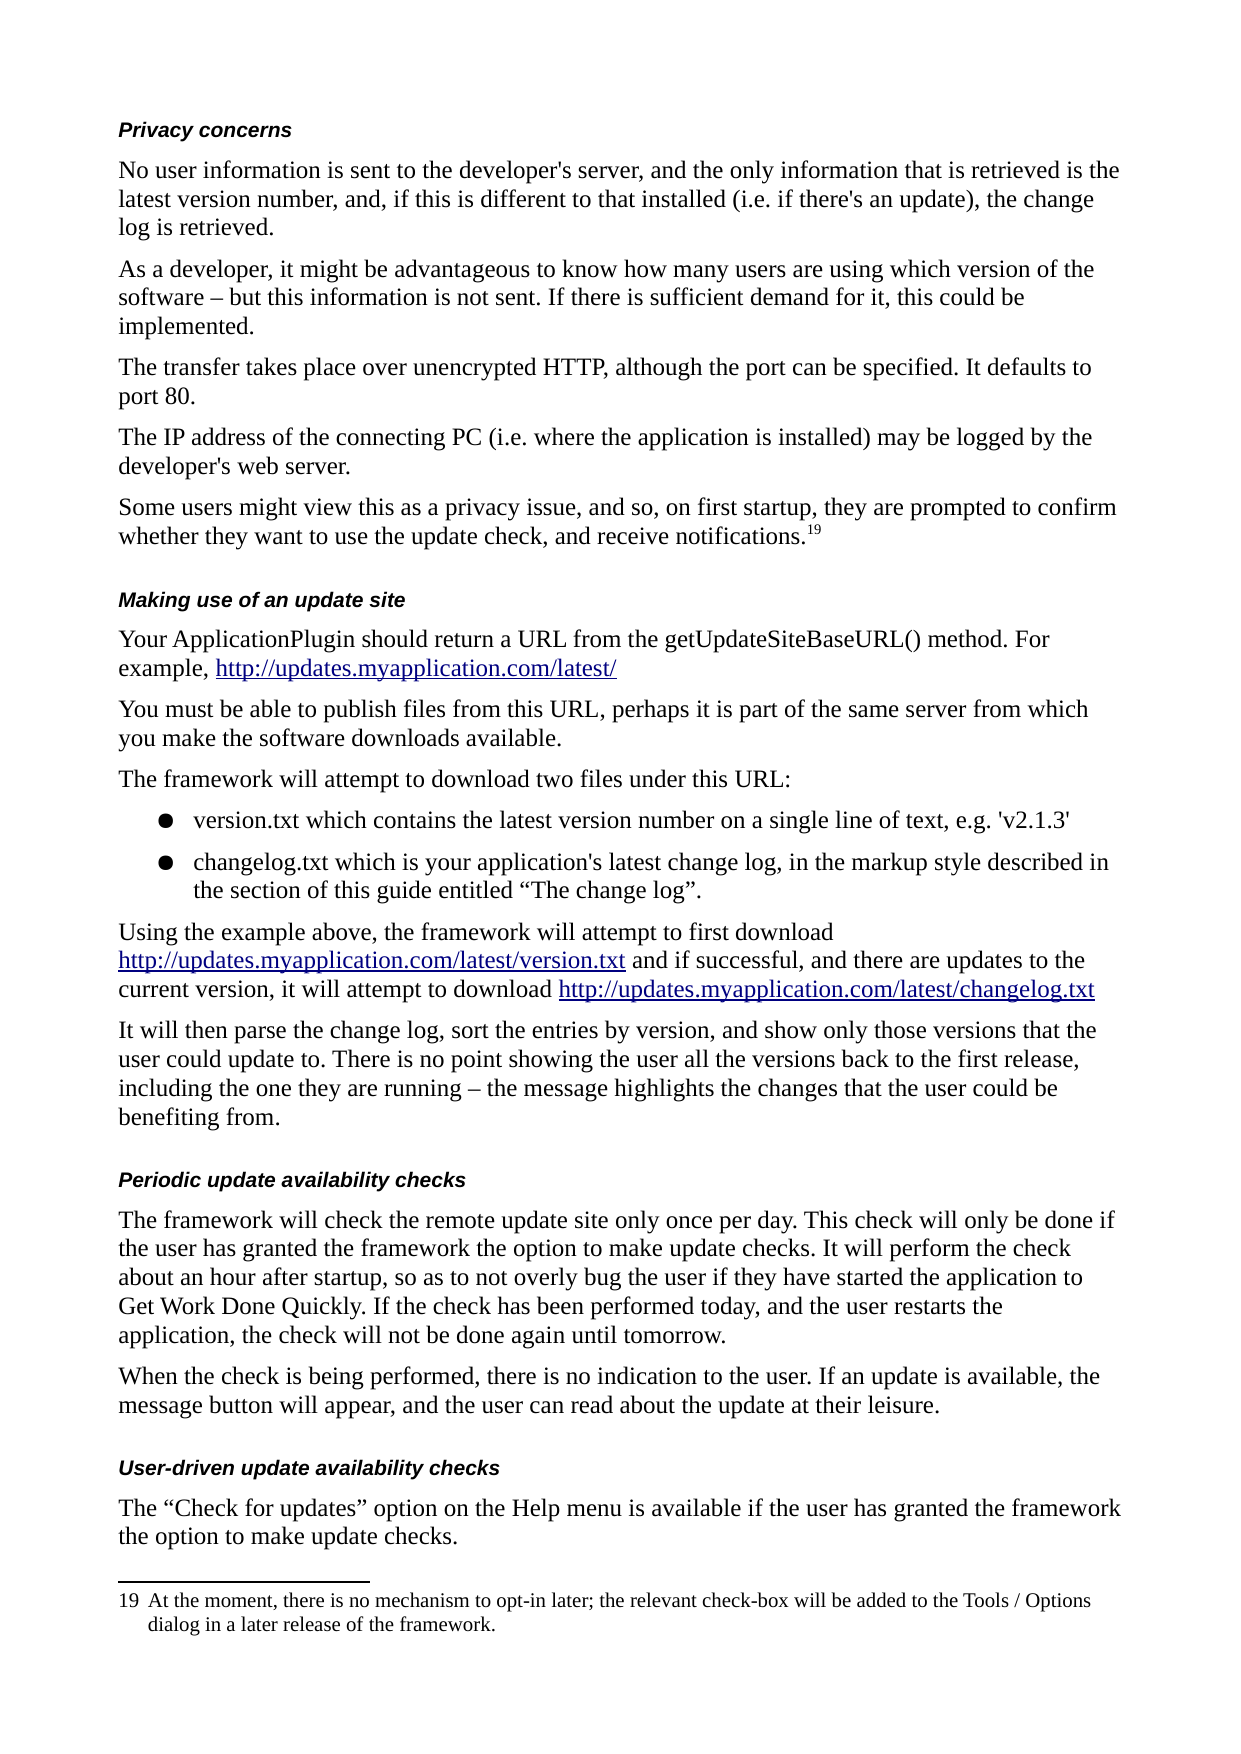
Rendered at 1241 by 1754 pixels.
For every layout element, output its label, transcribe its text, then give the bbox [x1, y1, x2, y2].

text At the moment, there is no mechanism to opt-in later; the relevant check-box will be added to the Tools / Options dialog in a later release of the framework. [118, 1588, 1122, 1636]
text Using the example above, the framework will attempt to first download http://updates.myapplication.com/latest/version.txt and if successful, and there are updates to the current version, it will attempt to download http://updates.myapplication.com/latest/changelog.txt [118, 917, 1122, 1003]
subtitle User-driven update availability checks [118, 1456, 1122, 1480]
subtitle Periodic update availability checks [118, 1168, 1122, 1192]
list changelog.txt which is your application's latest change log, in the markup style described in the section of this guide entitled “The change log”. [156, 847, 1122, 904]
text The framework will attempt to download two files under this URL: [118, 764, 1122, 793]
text As a developer, it might be advantageous to know how many users are using which version of the software – but this information is not sent. If there is sufficient demand for it, this could be implemented. [118, 254, 1122, 340]
subtitle Making use of an update site [118, 587, 1122, 612]
text Your ApplicationPlugin should return a URL from the getUpdateSiteBaseURL() method. For example, http://updates.myapplication.com/latest/ [118, 624, 1122, 682]
text The transfer takes place over unencrypted HTTP, although the port can be specified. It defaults to port 80. [118, 352, 1122, 410]
text The “Check for updates” option on the Help menu is available if the user has granted the framework the option to make update checks. [118, 1493, 1122, 1550]
subtitle Privacy concerns [118, 118, 1122, 142]
text The IP address of the connecting PC (i.e. where the application is installed) may be logged by the developer's web server. [118, 422, 1122, 480]
text Some users might view this as a privacy issue, and so, on first startup, they are prompted to confirm whether they want to use the update check, and receive notifications. [118, 492, 1122, 550]
text It will then parse the change log, sort the entries by version, and show only those versions that the user could update to. There is no point showing the user all the versions back to the first release, including the one they are running – the message highlights the changes that the user could be benefiting from. [118, 1015, 1122, 1130]
text The framework will check the remote update site only once per day. This check will only be done if the user has granted the framework the option to make update checks. It will perform the check about an hour after startup, so as to not overly bug the user if they have started the application to Get Work Done Quickly. If the check has been performed today, and the user restarts the application, the check will not be done again until tomorrow. [118, 1205, 1122, 1348]
text When the check is being performed, there is no indication to the user. If an update is available, the message button will appear, and the user can read about the update at their leisure. [118, 1361, 1122, 1418]
text No user information is sent to the developer's server, and the only information that is retrieved is the latest version number, and, if this is different to that installed (i.e. if there's an update), the change log is retrieved. [118, 155, 1122, 241]
text You must be able to publish files from this URL, perhaps it is part of the same server from which you make the software downloads available. [118, 694, 1122, 752]
list version.txt which contains the latest version number on a single line of text, e.g. 'v2.1.3' [156, 805, 1122, 834]
